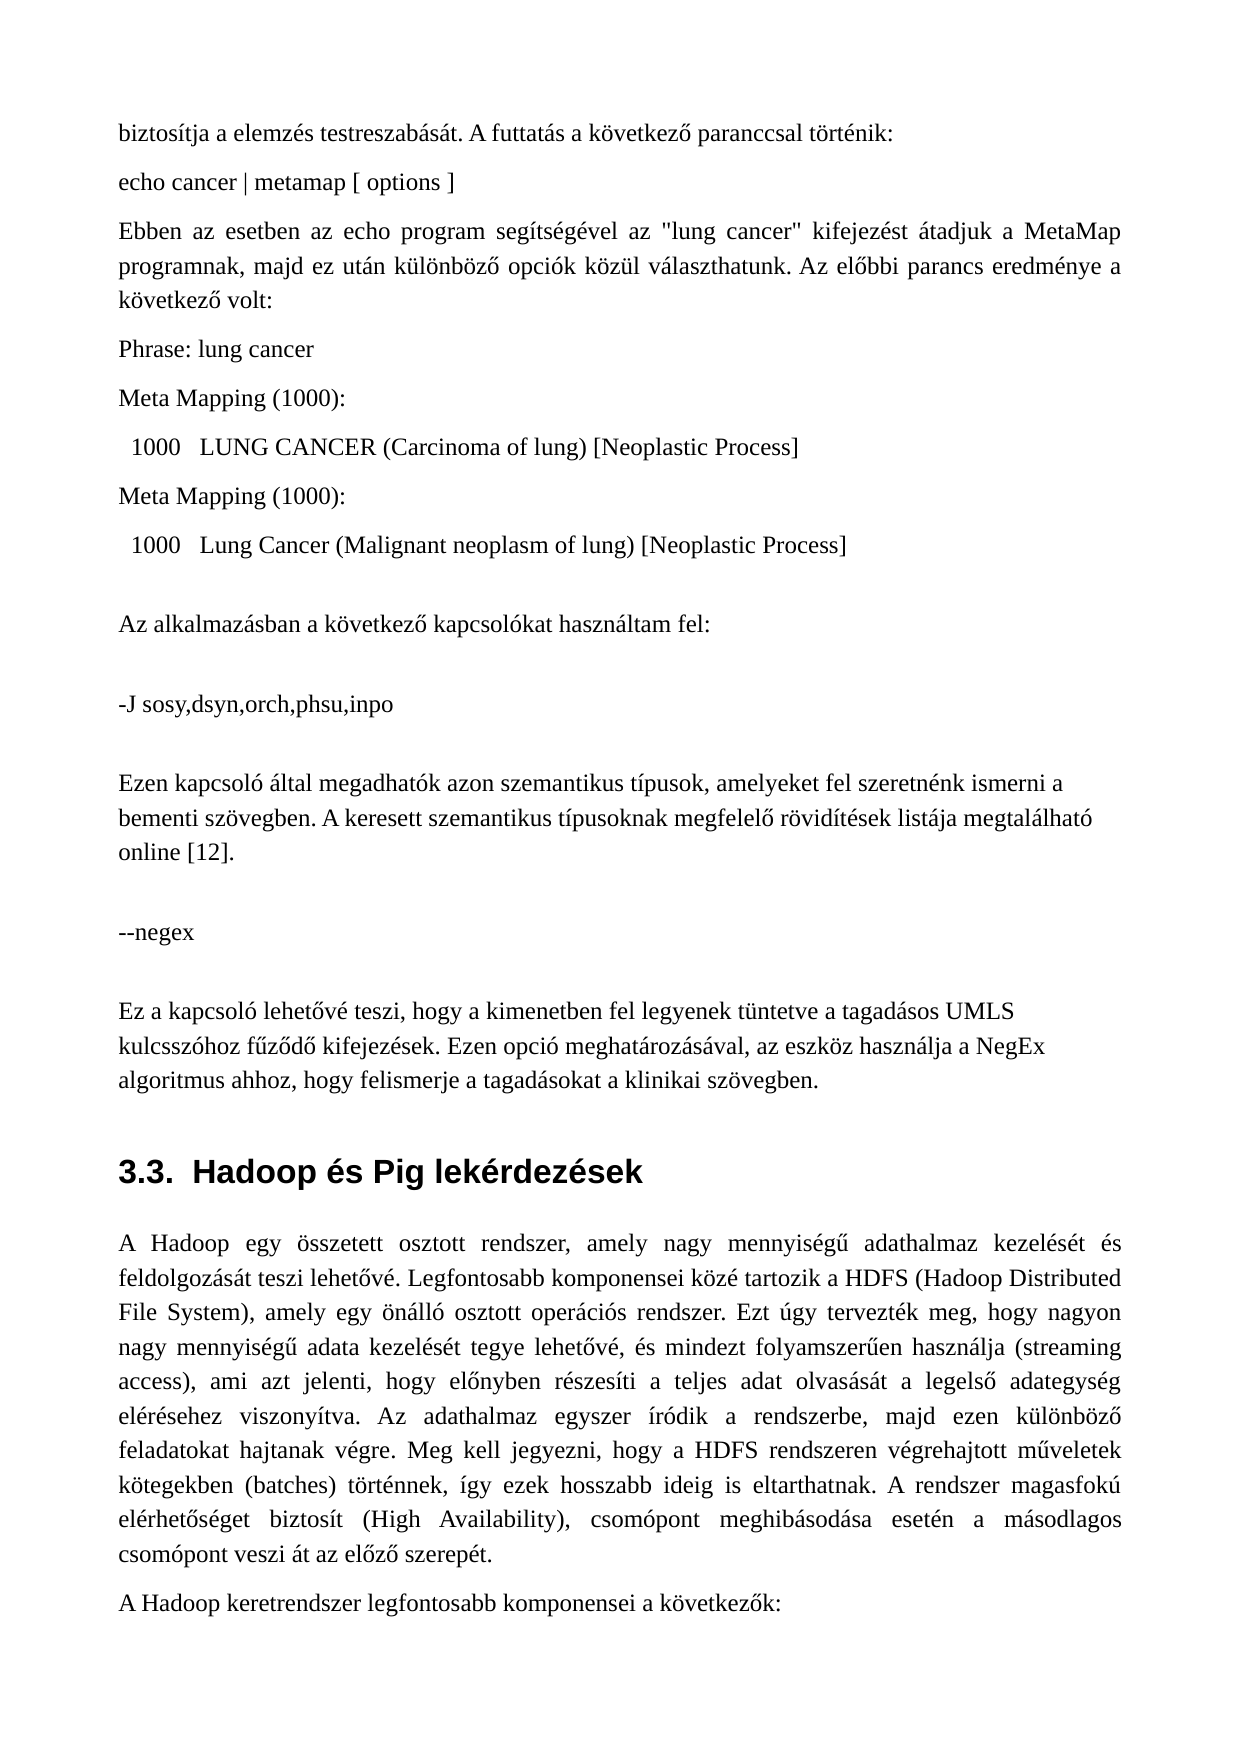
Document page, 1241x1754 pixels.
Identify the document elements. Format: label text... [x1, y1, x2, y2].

text Meta Mapping (1000): [118, 481, 1122, 510]
text biztosítja a elemzés testreszabását. A futtatás a következő paranccsal történik: [118, 118, 1122, 147]
text Ebben az esetben az echo program segítségével az "lung cancer" kifejezést átadjuk a MetaMap programnak, majd ez után különböző opciók közül választhatunk. Az előbbi parancs eredménye a következő volt: [118, 216, 1122, 314]
text Phrase: lung cancer [118, 334, 1122, 363]
text 1000 LUNG CANCER (Carcinoma of lung) [Neoplastic Process] [118, 432, 1122, 461]
title Az alkalmazásban a következő kapcsolókat használtam fel: [118, 609, 1122, 638]
title --negex [118, 917, 1122, 946]
title Ezen kapcsoló által megadhatók azon szemantikus típusok, amelyeket fel szeretnénk ismerni a bementi szövegben. A keresett szemantikus típusoknak megfelelő rövidítések listája megtalálható online [12]. [118, 768, 1122, 866]
text echo cancer | metamap [ options ] [118, 167, 1122, 196]
text Meta Mapping (1000): [118, 383, 1122, 412]
title Ez a kapcsoló lehetővé teszi, hogy a kimenetben fel legyenek tüntetve a tagadásos UMLS kulcsszóhoz fűződő kifejezések. Ezen opció meghatározásával, az eszköz használja a NegEx algoritmus ahhoz, hogy felismerje a tagadásokat a klinikai szövegben. [118, 996, 1122, 1094]
text 1000 Lung Cancer (Malignant neoplasm of lung) [Neoplastic Process] [118, 531, 1122, 559]
title -J sosy,dsyn,orch,phsu,inpo [118, 689, 1122, 718]
subtitle Hadoop és Pig lekérdezések [118, 1152, 1122, 1191]
text A Hadoop egy összetett osztott rendszer, amely nagy mennyiségű adathalmaz kezelését és feldolgozását teszi lehetővé. Legfontosabb komponensei közé tartozik a HDFS (Hadoop Distributed File System), amely egy önálló osztott operációs rendszer. Ezt úgy tervezték meg, hogy nagyon nagy mennyiségű adata kezelését tegye lehetővé, és mindezt folyamszerűen használja (streaming access), ami azt jelenti, hogy előnyben részesíti a teljes adat olvasását a legelső adategység elérésehez viszonyítva. Az adathalmaz egyszer íródik a rendszerbe, majd ezen különböző feladatokat hajtanak végre. Meg kell jegyezni, hogy a HDFS rendszeren végrehajtott műveletek kötegekben (batches) történnek, így ezek hosszabb ideig is eltarthatnak. A rendszer magasfokú elérhetőséget biztosít (High Availability), csomópont meghibásodása esetén a másodlagos csomópont veszi át az előző szerepét. [118, 1228, 1122, 1568]
title A Hadoop keretrendszer legfontosabb komponensei a következők: [118, 1588, 1122, 1617]
